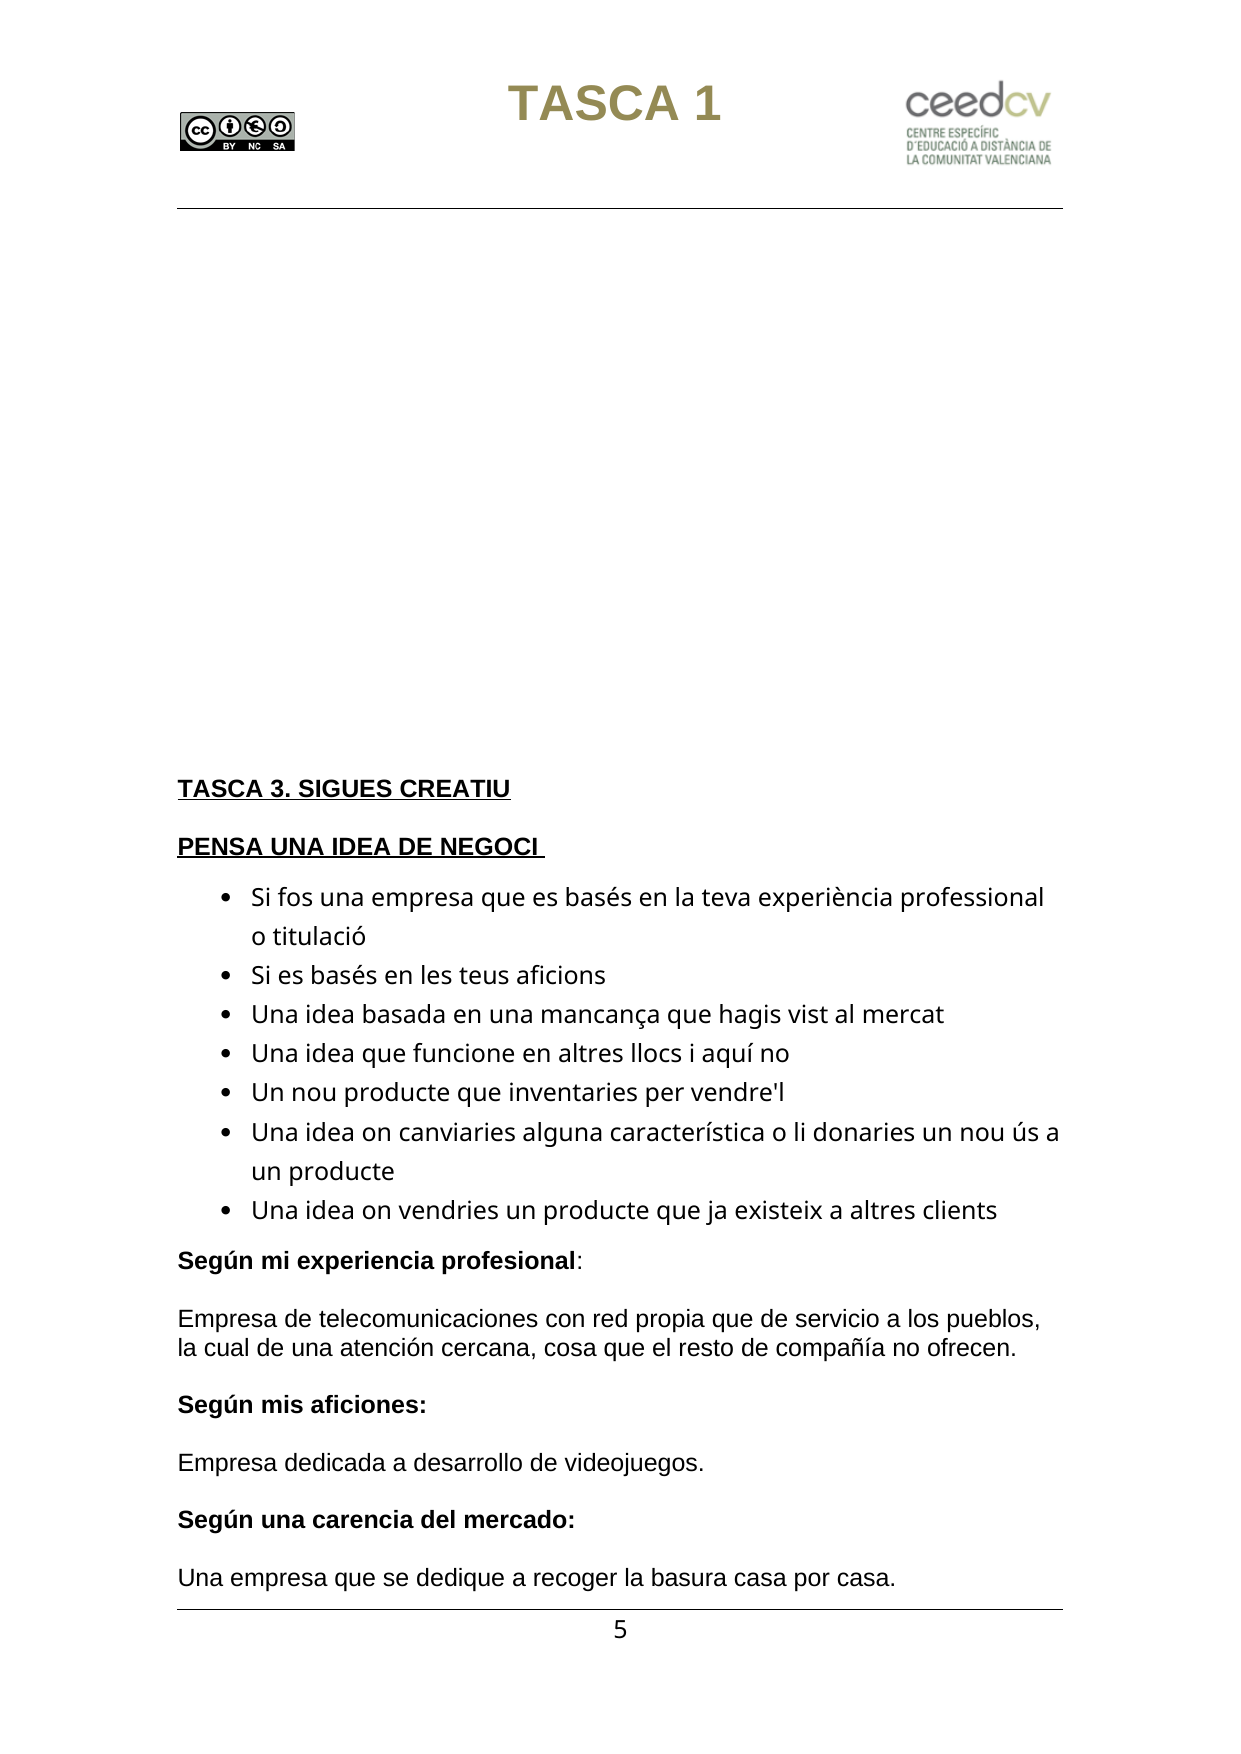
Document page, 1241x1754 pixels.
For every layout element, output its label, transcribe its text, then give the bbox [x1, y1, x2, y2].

text TASCA 3. SIGUES CREATIU [177, 774, 1063, 803]
text Una empresa que se dedique a recoger la basura casa por casa. [177, 1562, 1063, 1591]
list Una idea on canviaries alguna característica o li donaries un nou ús a un producte [221, 1114, 1063, 1187]
text PENSA UNA IDEA DE NEGOCI [177, 832, 1063, 860]
text Según mis aficiones: [177, 1390, 1063, 1419]
list Un nou producte que inventaries per vendre'l [221, 1075, 1063, 1109]
list Una idea basada en una mancança que hagis vist al mercat [221, 997, 1063, 1031]
list Si es basés en les teus aficions [221, 957, 1063, 992]
text Empresa de telecomunicaciones con red propia que de servicio a los pueblos, la cual de una atención cercana, cosa que el resto de compañía no ofrecen. [177, 1304, 1063, 1361]
list Una idea que funcione en altres llocs i aquí no [221, 1036, 1063, 1070]
text Según mi experiencia profesional: [177, 1246, 1063, 1275]
list Si fos una empresa que es basés en la teva experiència professional o titulació [221, 879, 1063, 952]
text Empresa dedicada a desarrollo de videojuegos. [177, 1447, 1063, 1476]
picture [180, 112, 295, 152]
text Según una carencia del mercado: [177, 1505, 1063, 1534]
list Una idea on vendries un producte que ja existeix a altres clients [221, 1192, 1063, 1227]
picture [897, 73, 1063, 172]
